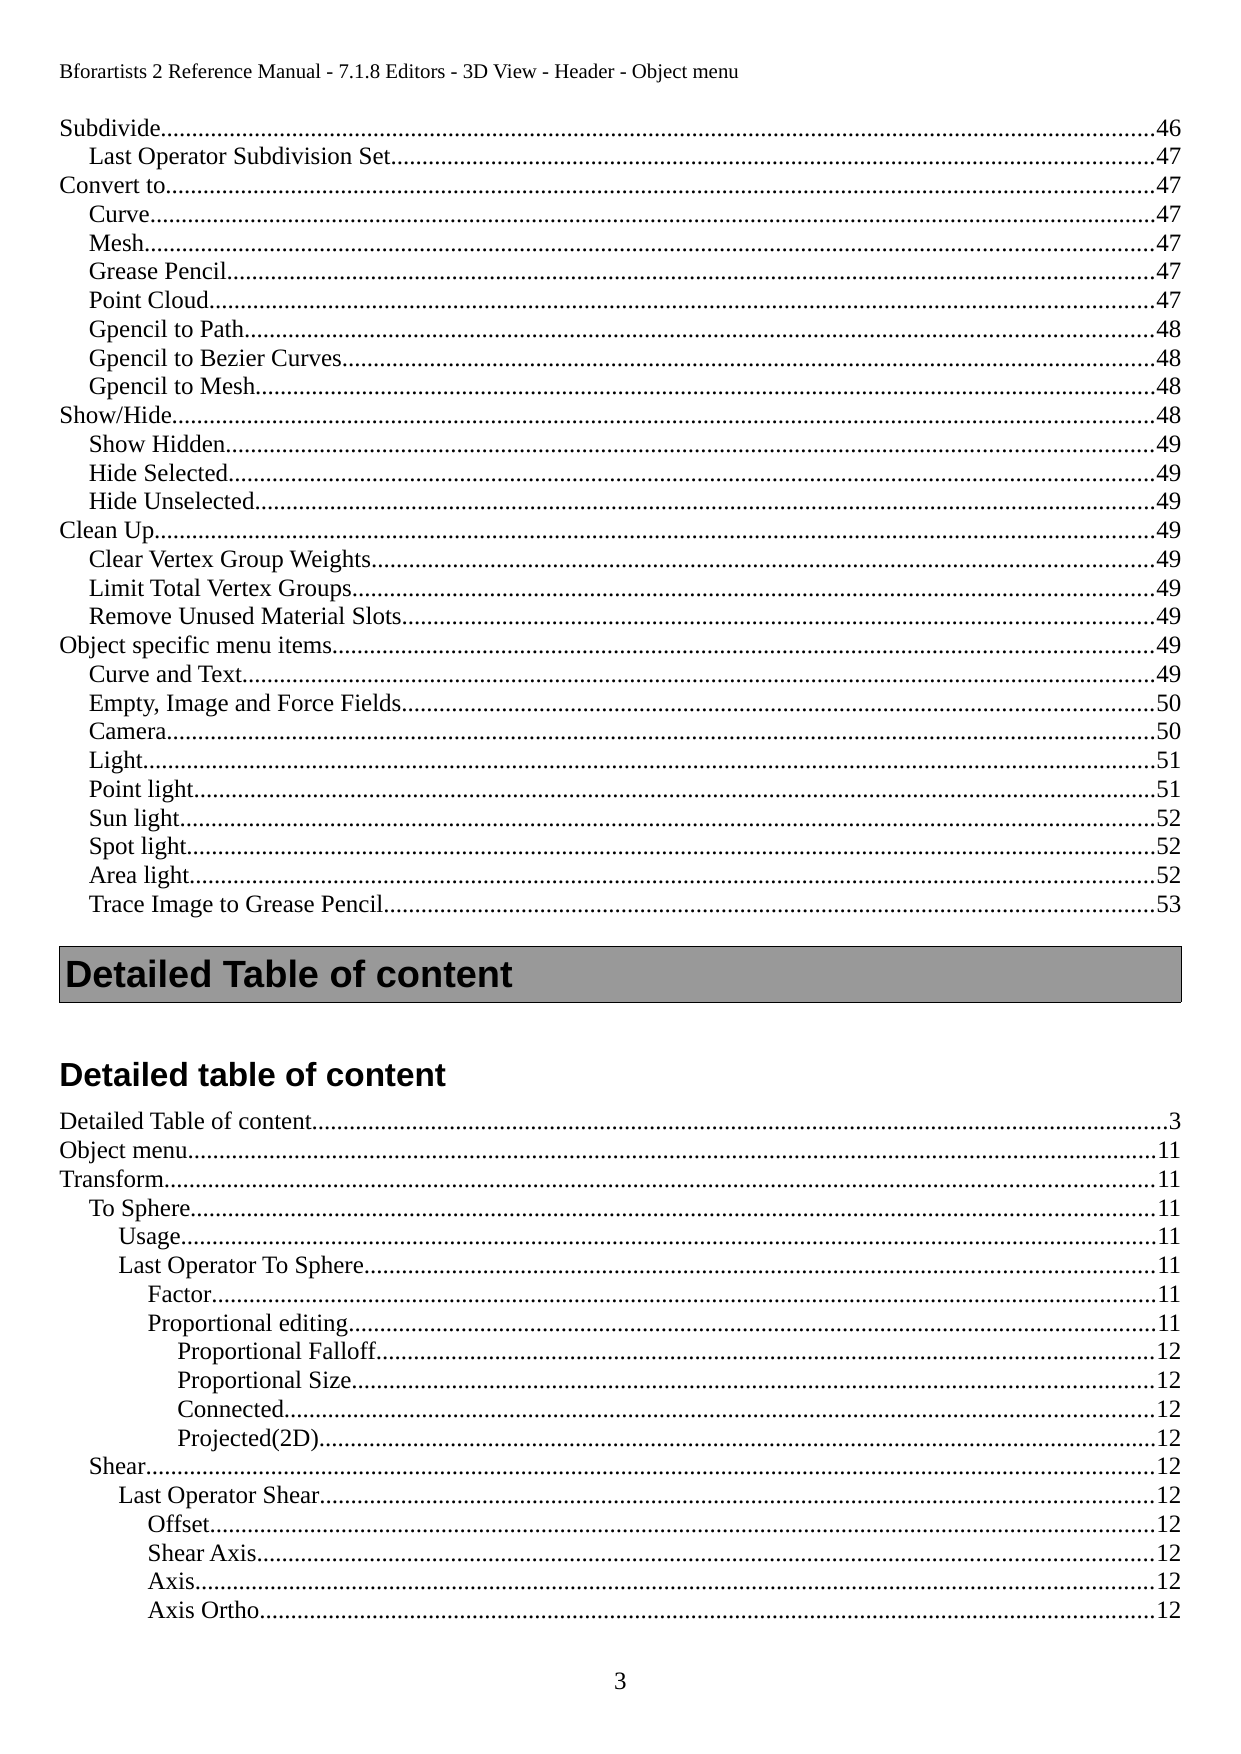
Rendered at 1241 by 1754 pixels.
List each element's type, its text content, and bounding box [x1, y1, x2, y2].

text Last Operator Subdivision Set 47 [88, 141, 1181, 170]
text To Sphere 11 [88, 1193, 1181, 1221]
text Object specific menu items 49 [59, 630, 1181, 659]
text Hide Selected 49 [88, 458, 1181, 486]
text Shear Axis 12 [147, 1538, 1181, 1566]
text Light 51 [88, 745, 1181, 774]
text Sun light 52 [88, 803, 1181, 831]
text Clear Vertex Group Weights 49 [88, 544, 1181, 573]
text Camera 50 [88, 716, 1181, 745]
text Convert to 47 [59, 170, 1181, 199]
text Curve and Text 49 [88, 659, 1181, 688]
text Show Hidden 49 [88, 429, 1181, 458]
text Spot light 52 [88, 831, 1181, 860]
text Show/Hide 48 [59, 400, 1181, 429]
text Empty, Image and Force Fields 50 [88, 688, 1181, 716]
text Trace Image to Grease Pencil 53 [88, 889, 1181, 918]
text Proportional Size 12 [177, 1365, 1181, 1394]
text Projected(2D) 12 [177, 1423, 1181, 1451]
text Point Cloud 47 [88, 285, 1181, 314]
text Curve 47 [88, 199, 1181, 228]
text Shear 12 [88, 1451, 1181, 1480]
table_header Detailed Table of content [60, 947, 1181, 1002]
text Gpencil to Bezier Curves 48 [88, 343, 1181, 371]
text Hide Unselected 49 [88, 486, 1181, 515]
text Offset 12 [147, 1509, 1181, 1538]
text Detailed Table of content 3 [59, 1106, 1181, 1135]
text Mesh 47 [88, 228, 1181, 256]
text Point light 51 [88, 774, 1181, 803]
text Gpencil to Mesh 48 [88, 371, 1181, 400]
text Proportional Falloff 12 [177, 1336, 1181, 1365]
text Remove Unused Material Slots 49 [88, 601, 1181, 630]
text Last Operator To Sphere 11 [118, 1250, 1181, 1279]
text Limit Total Vertex Groups 49 [88, 573, 1181, 601]
text Gpencil to Path 48 [88, 314, 1181, 343]
text Transform 11 [59, 1164, 1181, 1193]
text Subdivide 46 [59, 113, 1181, 141]
text Object menu 11 [59, 1135, 1181, 1164]
text Axis 12 [147, 1566, 1181, 1595]
text Proportional editing 11 [147, 1308, 1181, 1336]
text Grease Pencil 47 [88, 256, 1181, 285]
text Axis Ortho 12 [147, 1595, 1181, 1624]
text Connected 12 [177, 1394, 1181, 1423]
text Last Operator Shear 12 [118, 1480, 1181, 1509]
text Clean Up 49 [59, 515, 1181, 544]
subtitle Detailed table of content [59, 1055, 1181, 1094]
text Area light 52 [88, 860, 1181, 889]
text Factor 11 [147, 1279, 1181, 1308]
text Usage 11 [118, 1221, 1181, 1250]
